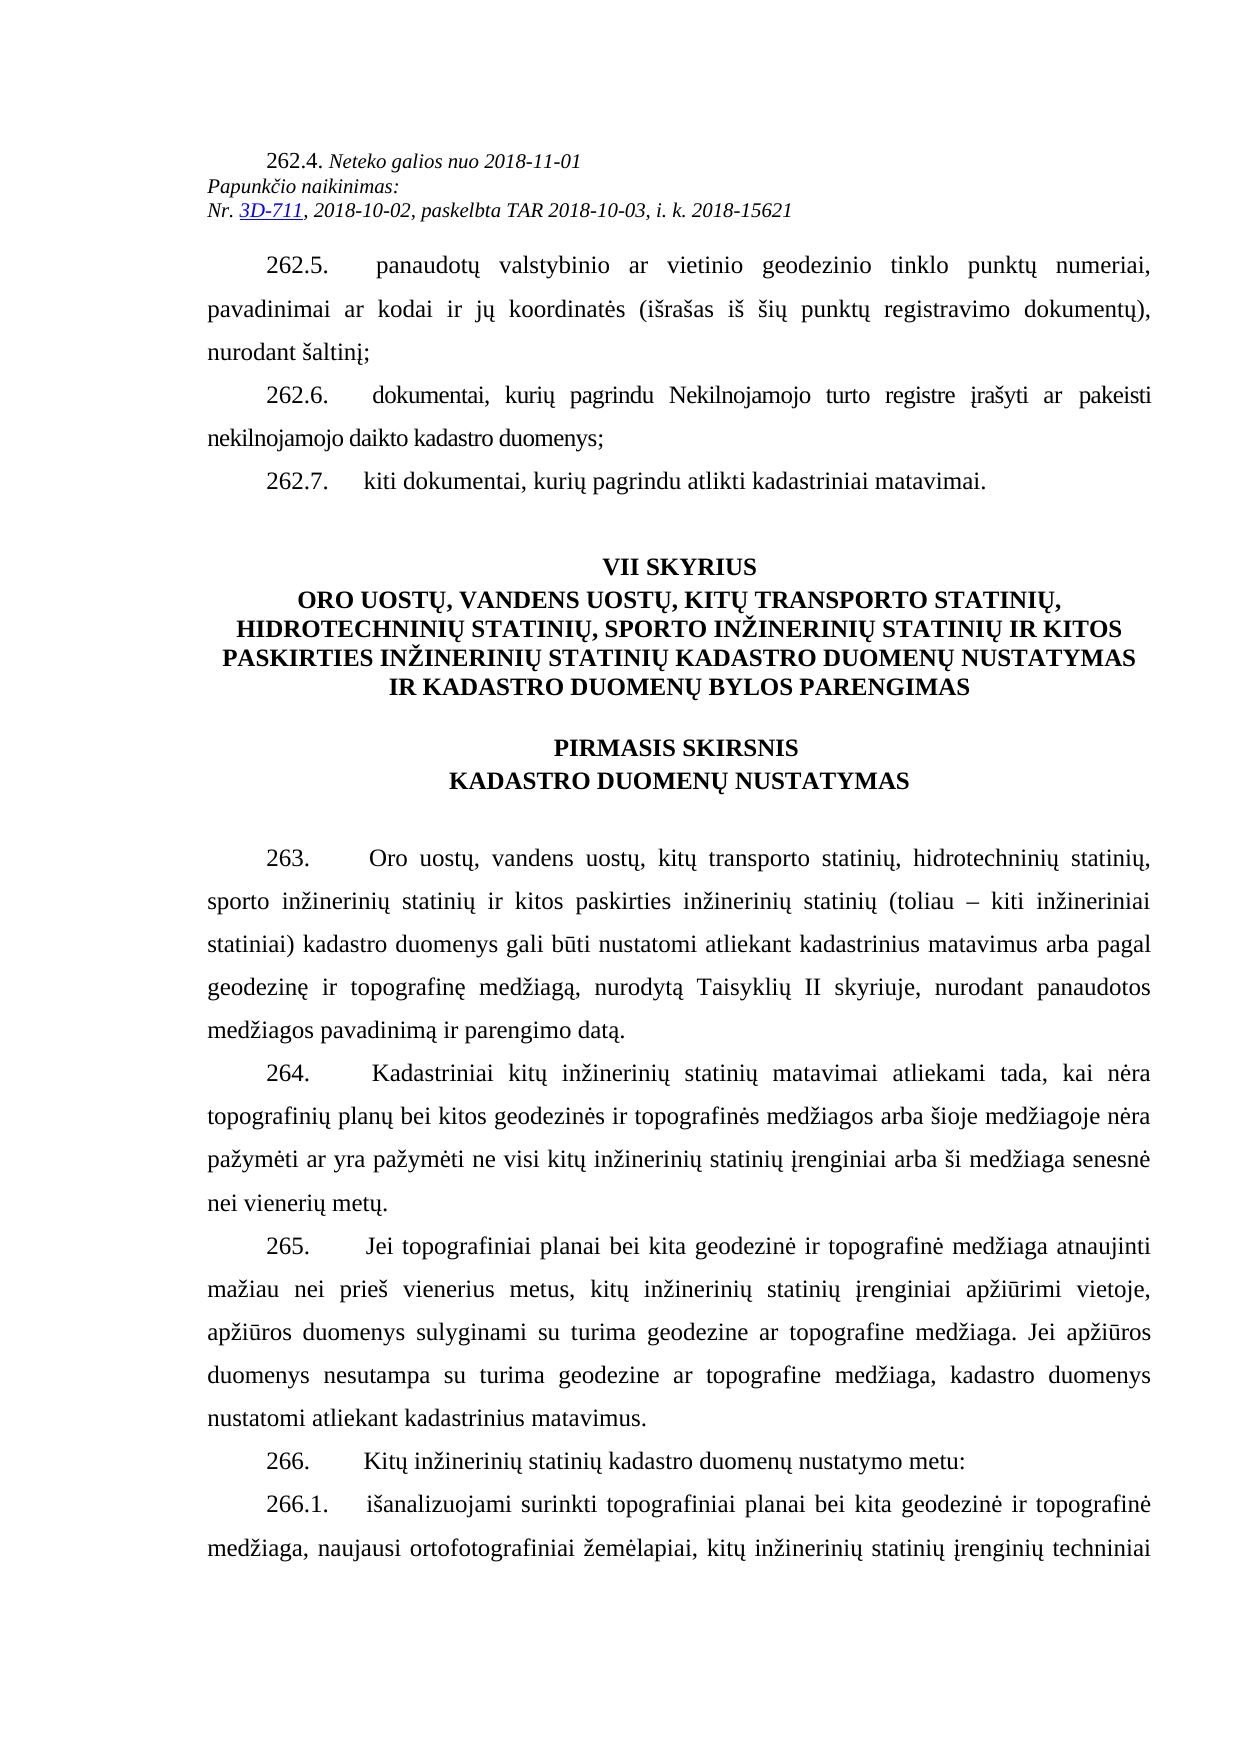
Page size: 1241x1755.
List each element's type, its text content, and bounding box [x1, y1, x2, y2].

text KADASTRO DUOMENŲ NUSTATYMAS [207, 766, 1152, 795]
text 263. Oro uostų, vandens uostų, kitų transporto statinių, hidrotechninių statinių, sporto inžinerinių statinių ir kitos paskirties inžinerinių statinių (toliau – kiti inžineriniai statiniai) kadastro duomenys gali būti nustatomi atliekant kadastrinius matavimus arba pagal geodezinę ir topografinę medžiagą, nurodytą Taisyklių II skyriuje, nurodant panaudotos medžiagos pavadinimą ir parengimo datą. [207, 843, 1152, 1044]
text 262.5. panaudotų valstybinio ar vietinio geodezinio tinklo punktų numeriai, pavadinimai ar kodai ir jų koordinatės (išrašas iš šių punktų registravimo dokumentų), nurodant šaltinį; [207, 251, 1152, 366]
text Papunkčio naikinimas: [207, 174, 1152, 198]
text 264. Kadastriniai kitų inžinerinių statinių matavimai atliekami tada, kai nėra topografinių planų bei kitos geodezinės ir topografinės medžiagos arba šioje medžiagoje nėra pažymėti ar yra pažymėti ne visi kitų inžinerinių statinių įrenginiai arba ši medžiaga senesnė nei vienerių metų. [207, 1058, 1152, 1216]
text Nr. 3D-711, 2018-10-02, paskelbta TAR 2018-10-03, i. k. 2018-15621 [207, 198, 1152, 222]
text 262.6. dokumentai, kurių pagrindu Nekilnojamojo turto registre įrašyti ar pakeisti nekilnojamojo daikto kadastro duomenys; [207, 380, 1152, 452]
text ORO UOSTŲ, VANDENS UOSTŲ, KITŲ TRANSPORTO STATINIŲ, HIDROTECHNINIŲ STATINIŲ, SPORTO INŽINERINIŲ STATINIŲ IR KITOS PASKIRTIES INŽINERINIŲ STATINIŲ KADASTRO DUOMENŲ NUSTATYMAS IR KADASTRO DUOMENŲ BYLOS PARENGIMAS [207, 585, 1152, 700]
text 262.7. kiti dokumentai, kurių pagrindu atlikti kadastriniai matavimai. [207, 466, 1152, 495]
text VII SKYRIUS [207, 552, 1152, 581]
text 266.1. išanalizuojami surinkti topografiniai planai bei kita geodezinė ir topografinė medžiaga, naujausi ortofotografiniai žemėlapiai, kitų inžinerinių statinių įrenginių techniniai [207, 1489, 1152, 1561]
text 262.4. Neteko galios nuo 2018-11-01 [207, 147, 1152, 174]
text PIRMASIS SKIRSNIS [207, 733, 1152, 762]
text 266. Kitų inžinerinių statinių kadastro duomenų nustatymo metu: [207, 1446, 1152, 1475]
text 265. Jei topografiniai planai bei kita geodezinė ir topografinė medžiaga atnaujinti mažiau nei prieš vienerius metus, kitų inžinerinių statinių įrenginiai apžiūrimi vietoje, apžiūros duomenys sulyginami su turima geodezine ar topografine medžiaga. Jei apžiūros duomenys nesutampa su turima geodezine ar topografine medžiaga, kadastro duomenys nustatomi atliekant kadastrinius matavimus. [207, 1231, 1152, 1432]
